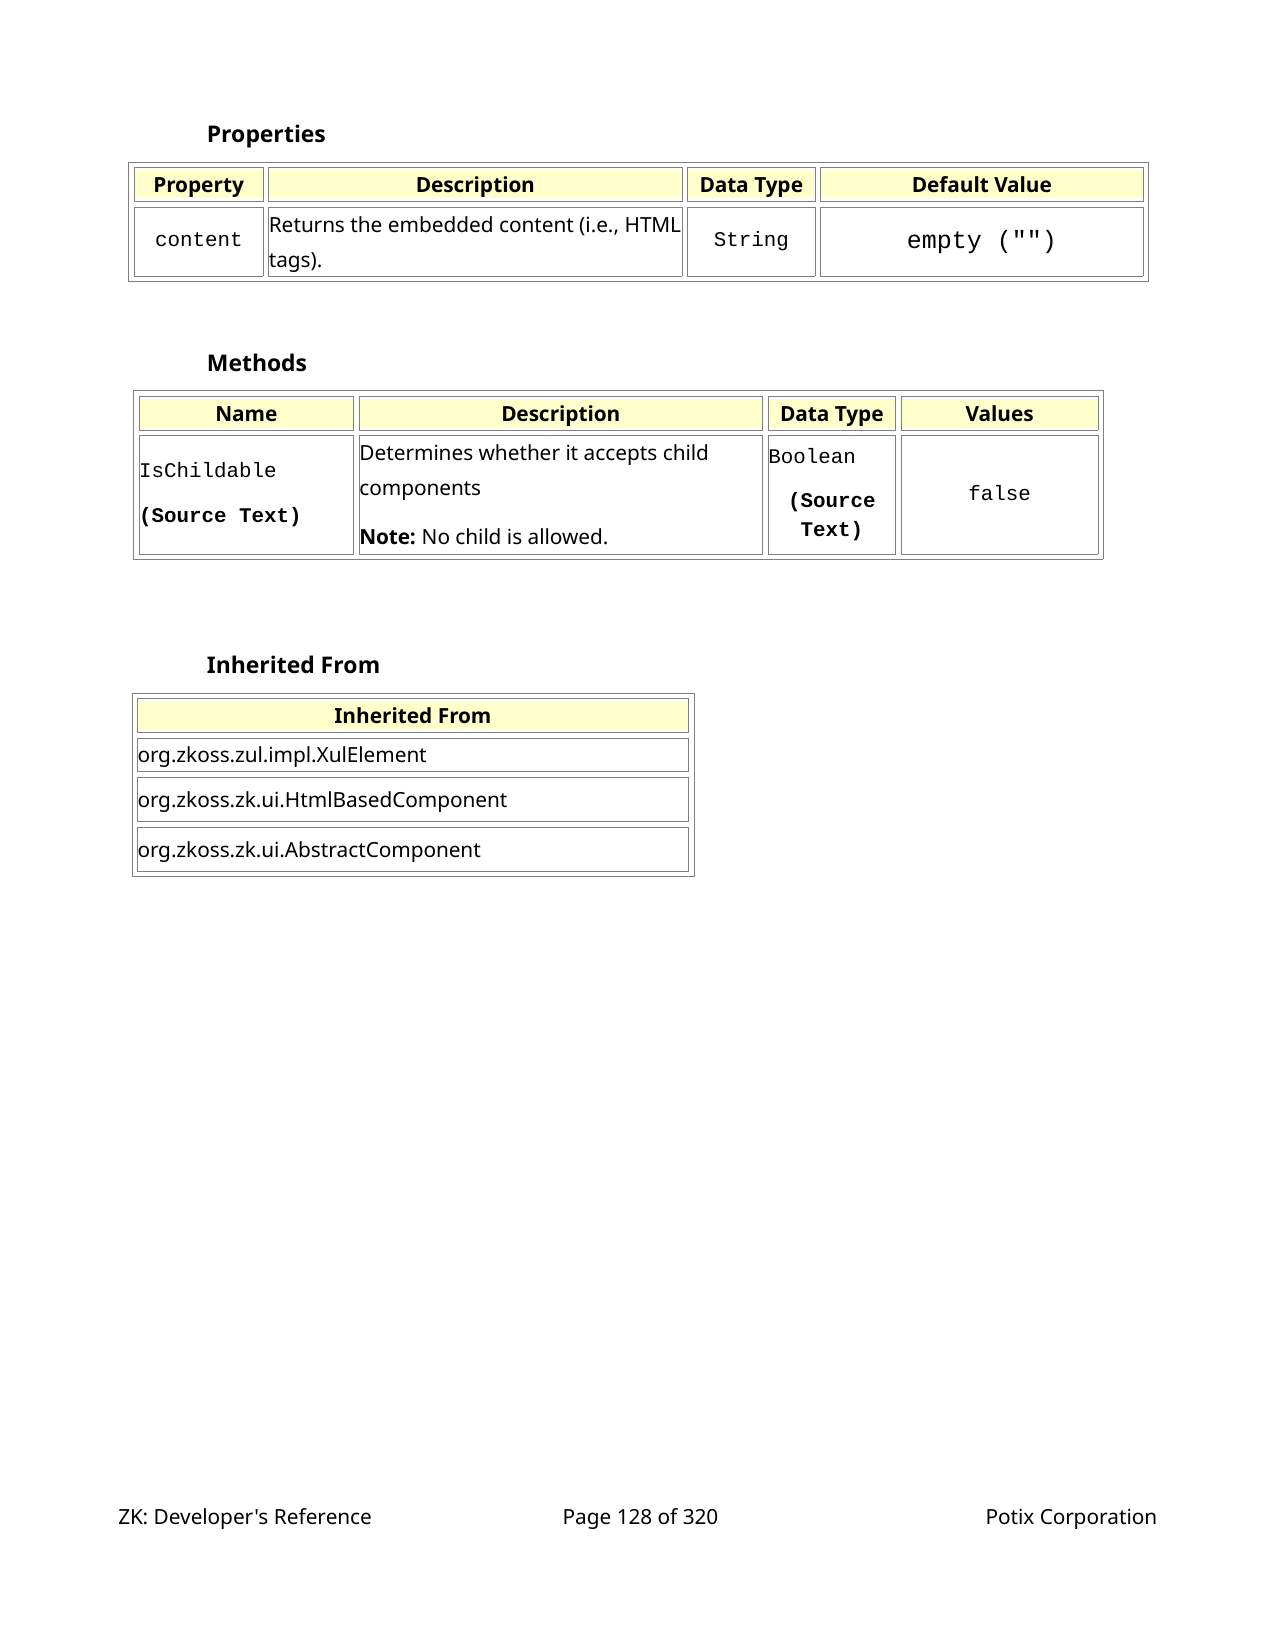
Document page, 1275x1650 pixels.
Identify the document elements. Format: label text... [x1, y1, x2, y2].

table_cell org.zkoss.zk.ui.AbstractComponent [134, 821, 691, 871]
table_header Description [266, 163, 685, 201]
table_cell empty ("") [818, 201, 1146, 276]
table_cell false [898, 430, 1101, 553]
table_header Data Type [765, 391, 898, 430]
table_header Default Value [818, 163, 1146, 201]
table_header Data Type [685, 163, 817, 201]
subtitle Inherited From [207, 649, 1157, 680]
table_cell Returns the embedded content (i.e., HTML tags). [266, 201, 685, 276]
table_cell org.zkoss.zk.ui.HtmlBasedComponent [134, 771, 691, 821]
table_header Property [131, 163, 266, 201]
table_cell content [131, 201, 266, 276]
subtitle Methods [207, 347, 1157, 378]
subtitle Properties [207, 118, 1157, 149]
table_cell Determines whether it accepts child components Note: No child is allowed. [356, 430, 765, 553]
table_cell IsChildable (Source Text) [136, 430, 356, 553]
table_cell String [685, 201, 817, 276]
table_header Description [356, 391, 765, 430]
table_cell org.zkoss.zul.impl.XulElement [134, 732, 691, 771]
table_header Name [136, 391, 356, 430]
table_header Values [898, 391, 1101, 430]
table_header Inherited From [134, 694, 691, 732]
table_cell Boolean (Source Text) [765, 430, 898, 553]
